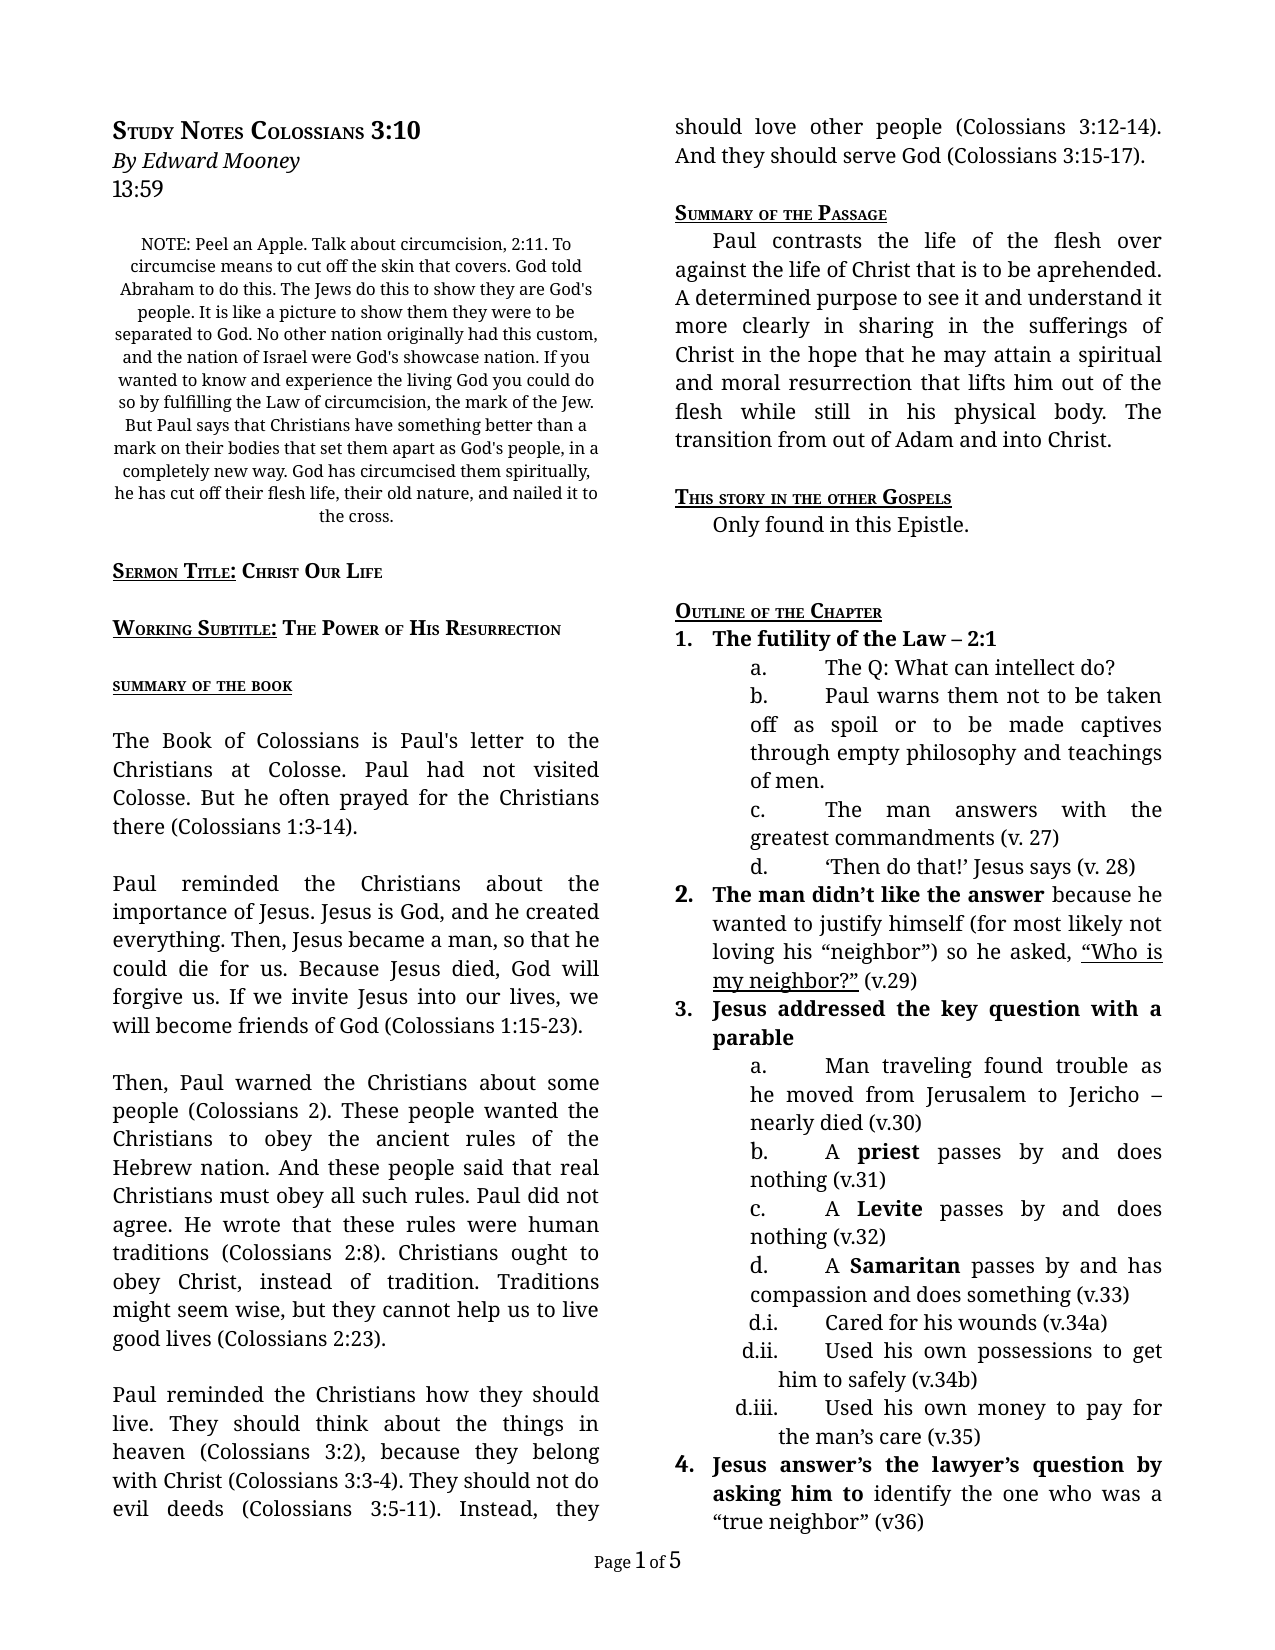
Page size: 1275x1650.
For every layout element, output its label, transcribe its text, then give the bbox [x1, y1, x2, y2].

list The futility of the Law – 2:1 [675, 624, 1162, 653]
text summary of the book [112, 669, 600, 698]
text Study Notes Colossians 3:10 [112, 112, 600, 147]
text Sermon Title: Christ Our Life [112, 556, 600, 584]
text Paul contrasts the life of the flesh over against the life of Christ that is to be aprehended. A determined purpose to see it and understand it more clearly in sharing in the sufferings of Christ in the hope that he may attain a spiritual and moral resurrection that lifts him out of the flesh while still in his physical body. The transition from out of Adam and into Christ. [675, 226, 1162, 454]
text NOTE: Peel an Apple. Talk about circumcision, 2:11. To circumcise means to cut off the skin that covers. God told Abraham to do this. The Jews do this to show they are God's people. It is like a picture to show them they were to be separated to God. No other nation originally had this custom, and the nation of Israel were God's showcase nation. If you wanted to know and experience the living God you could do so by fulfilling the Law of circumcision, the mark of the Jew. But Paul says that Christians have something better than a mark on their bodies that set them apart as God's people, in a completely new way. God has circumcised them spiritually, he has cut off their flesh life, their old nature, and nailed it to the cross. [112, 232, 600, 527]
list The Q: What can intellect do? [750, 653, 1162, 681]
list A priest passes by and does nothing (v.31) [750, 1137, 1162, 1194]
text By Edward Mooney [112, 147, 600, 175]
text 09:52 [112, 175, 600, 204]
list ‘Then do that!’ Jesus says (v. 28) [750, 852, 1162, 880]
text The Book of Colossians is Paul's letter to the Christians at Colosse. Paul had not visited Colosse. But he often prayed for the Christians there (Colossians 1:3-14). [112, 726, 600, 840]
list Used his own money to pay for the man’s care (v.35) [778, 1393, 1162, 1450]
list A Levite passes by and does nothing (v.32) [750, 1194, 1162, 1251]
list Jesus answer’s the lawyer’s question by asking him to identify the one who was a “true neighbor” (v36) [675, 1450, 1162, 1536]
list A Samaritan passes by and has compassion and does something (v.33) [750, 1251, 1162, 1308]
text Then, Paul warned the Christians about some people (Colossians 2). These people wanted the Christians to obey the ancient rules of the Hebrew nation. And these people said that real Christians must obey all such rules. Paul did not agree. He wrote that these rules were human traditions (Colossians 2:8). Christians ought to obey Christ, instead of tradition. Traditions might seem wise, but they cannot help us to live good lives (Colossians 2:23). [112, 1068, 600, 1352]
text Working Subtitle: The Power of His Resurrection [112, 613, 600, 641]
text Summary of the Passage [675, 198, 1162, 226]
text Only found in this Epistle. [675, 511, 1162, 539]
list The man didn’t like the answer because he wanted to justify himself (for most likely not loving his “neighbor”) so he asked, “Who is my neighbor?” (v.29) [675, 880, 1162, 994]
text Paul reminded the Christians about the importance of Jesus. Jesus is God, and he created everything. Then, Jesus became a man, so that he could die for us. Because Jesus died, God will forgive us. If we invite Jesus into our lives, we will become friends of God (Colossians 1:15-23). [112, 869, 600, 1039]
list Used his own possessions to get him to safely (v.34b) [778, 1337, 1162, 1393]
list Cared for his wounds (v.34a) [778, 1308, 1162, 1337]
text Outline of the Chapter [675, 596, 1162, 624]
list Man traveling found trouble as he moved from Jerusalem to Jericho – nearly died (v.30) [750, 1051, 1162, 1137]
list Jesus addressed the key question with a parable [675, 994, 1162, 1051]
text Paul reminded the Christians how they should live. They should think about the things in heaven (Colossians 3:2), because they belong with Christ (Colossians 3:3-4). They should not do evil deeds (Colossians 3:5-11). Instead, they [112, 1381, 600, 1523]
text This story in the other Gospels [675, 482, 1162, 511]
list Paul warns them not to be taken off as spoil or to be made captives through empty philosophy and teachings of men. [750, 681, 1162, 795]
list The man answers with the greatest commandments (v. 27) [750, 795, 1162, 852]
text should love other people (Colossians 3:12-14). And they should serve God (Colossians 3:15-17). [675, 112, 1162, 169]
